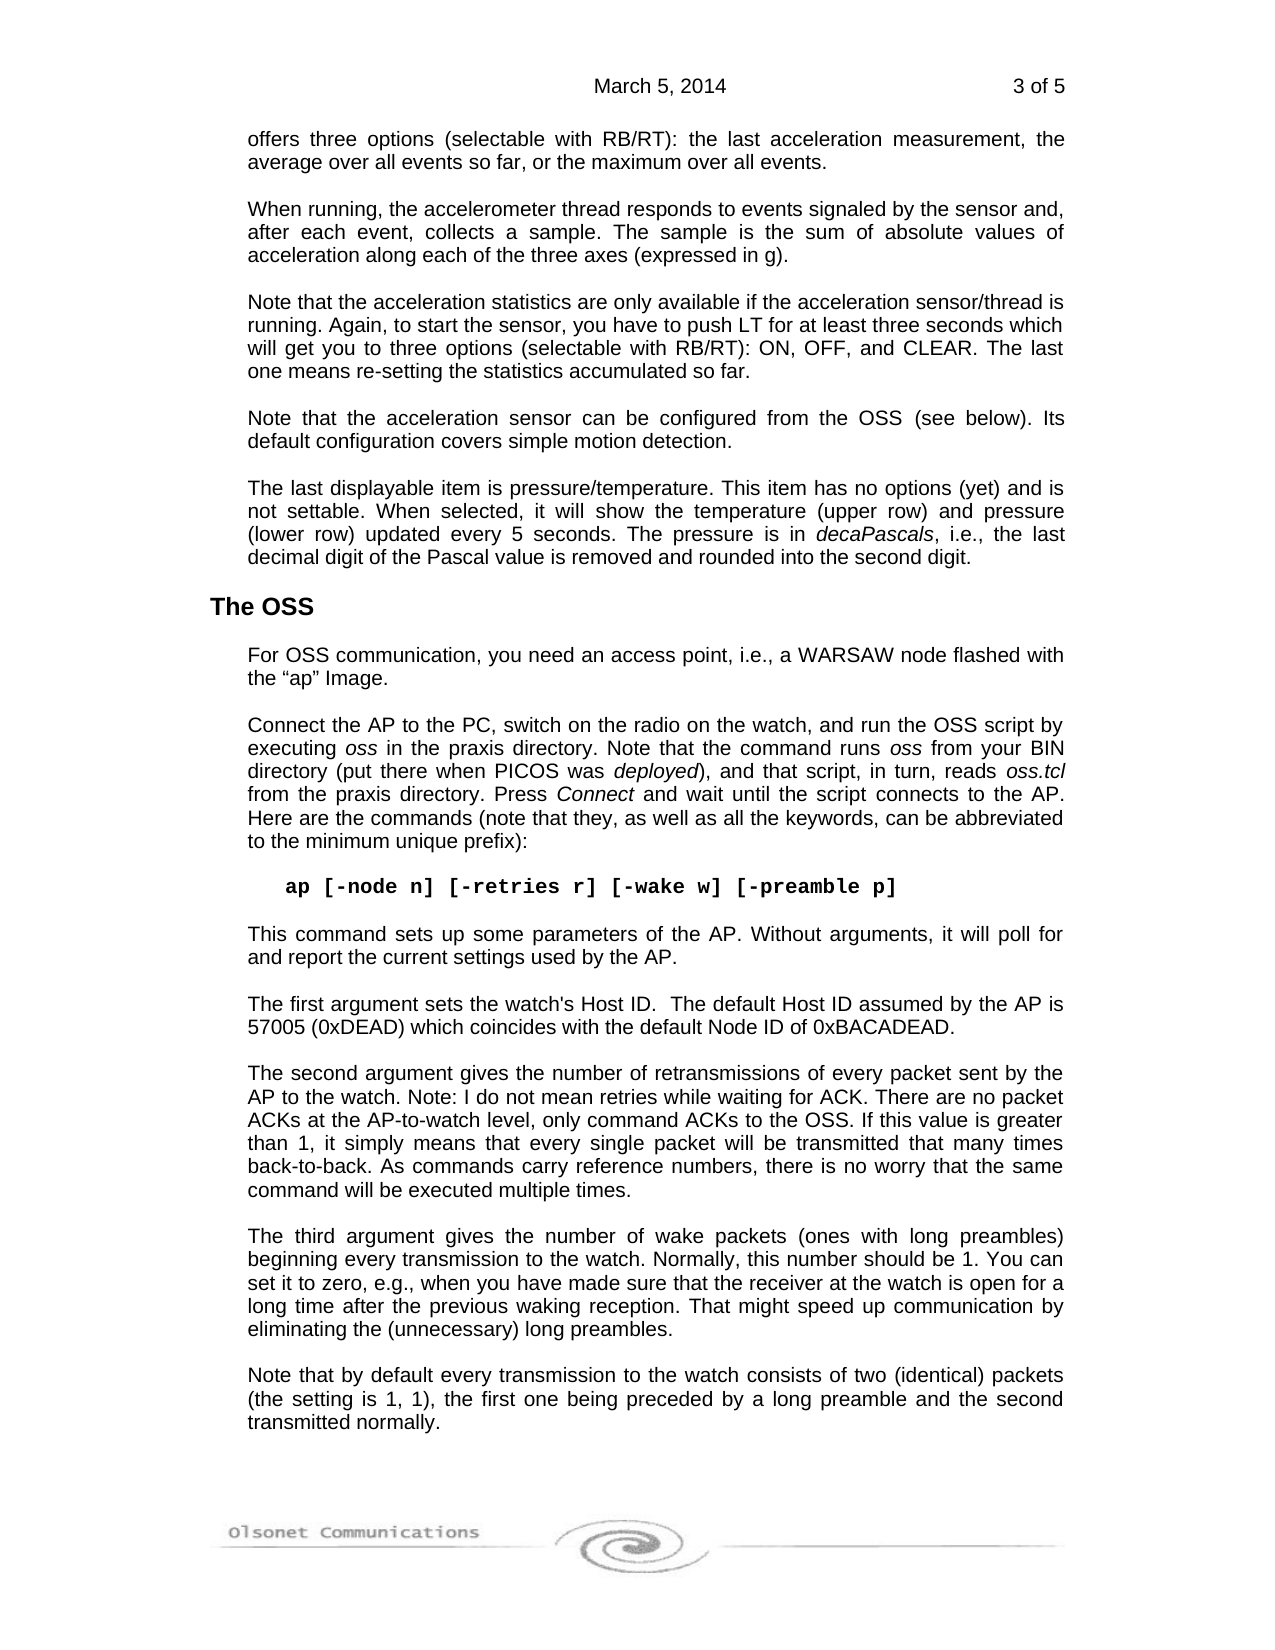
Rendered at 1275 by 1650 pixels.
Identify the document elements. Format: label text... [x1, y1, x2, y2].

text For OSS communication, you need an access point, i.e., a WARSAW node flashed with the “ap” Image. [247, 643, 1065, 690]
text Connect the AP to the PC, switch on the radio on the watch, and run the OSS script by executing oss in the praxis directory. Note that the command runs oss from your BIN directory (put there when PICOS was deployed), and that script, in turn, reads oss.tcl from the praxis directory. Press Connect and wait until the script connects to the AP. Here are the commands (note that they, as well as all the keywords, can be abbreviated to the minimum unique prefix): [247, 713, 1065, 852]
subtitle The OSS [210, 592, 1065, 620]
picture [210, 1504, 1065, 1596]
text Note that the acceleration statistics are only available if the acceleration sensor/thread is running. Again, to start the sensor, you have to push LT for at least three seconds which will get you to three options (selectable with RB/RT): ON, OFF, and CLEAR. The last one means re-setting the statistics accumulated so far. [247, 290, 1065, 383]
text Note that the acceleration sensor can be configured from the OSS (see below). Its default configuration covers simple motion detection. [247, 406, 1065, 453]
text ap [-node n] [-retries r] [-wake w] [-preamble p] [285, 876, 1065, 899]
text This command sets up some parameters of the AP. Without arguments, it will poll for and report the current settings used by the AP. [247, 923, 1065, 969]
text The second argument gives the number of retransmissions of every packet sent by the AP to the watch. Note: I do not mean retries while waiting for ACK. There are no packet ACKs at the AP-to-watch level, only command ACKs to the OSS. If this value is greater than 1, it simply means that every single packet will be transmitted that many times back-to-back. As commands carry reference numbers, there is no worry that the same command will be executed multiple times. [247, 1062, 1065, 1201]
text offers three options (selectable with RB/RT): the last acceleration measurement, the average over all events so far, or the maximum over all events. [247, 128, 1065, 174]
text Note that by default every transmission to the watch consists of two (identical) packets (the setting is 1, 1), the first one being preceded by a long preamble and the second transmitted normally. [247, 1364, 1065, 1434]
text The first argument sets the watch's Host ID. The default Host ID assumed by the AP is 57005 (0xDEAD) which coincides with the default Node ID of 0xBACADEAD. [247, 992, 1065, 1039]
text When running, the accelerometer thread responds to events signaled by the sensor and, after each event, collects a sample. The sample is the sum of absolute values of acceleration along each of the three axes (expressed in g). [247, 197, 1065, 267]
text The last displayable item is pressure/temperature. This item has no options (yet) and is not settable. When selected, it will show the temperature (upper row) and pressure (lower row) updated every 5 seconds. The pressure is in decaPascals, i.e., the last decimal digit of the Pascal value is removed and rounded into the second digit. [247, 476, 1065, 569]
text The third argument gives the number of wake packets (ones with long preambles) beginning every transmission to the watch. Normally, this number should be 1. You can set it to zero, e.g., when you have made sure that the receiver at the watch is open for a long time after the previous waking reception. That might speed up communication by eliminating the (unnecessary) long preambles. [247, 1224, 1065, 1341]
